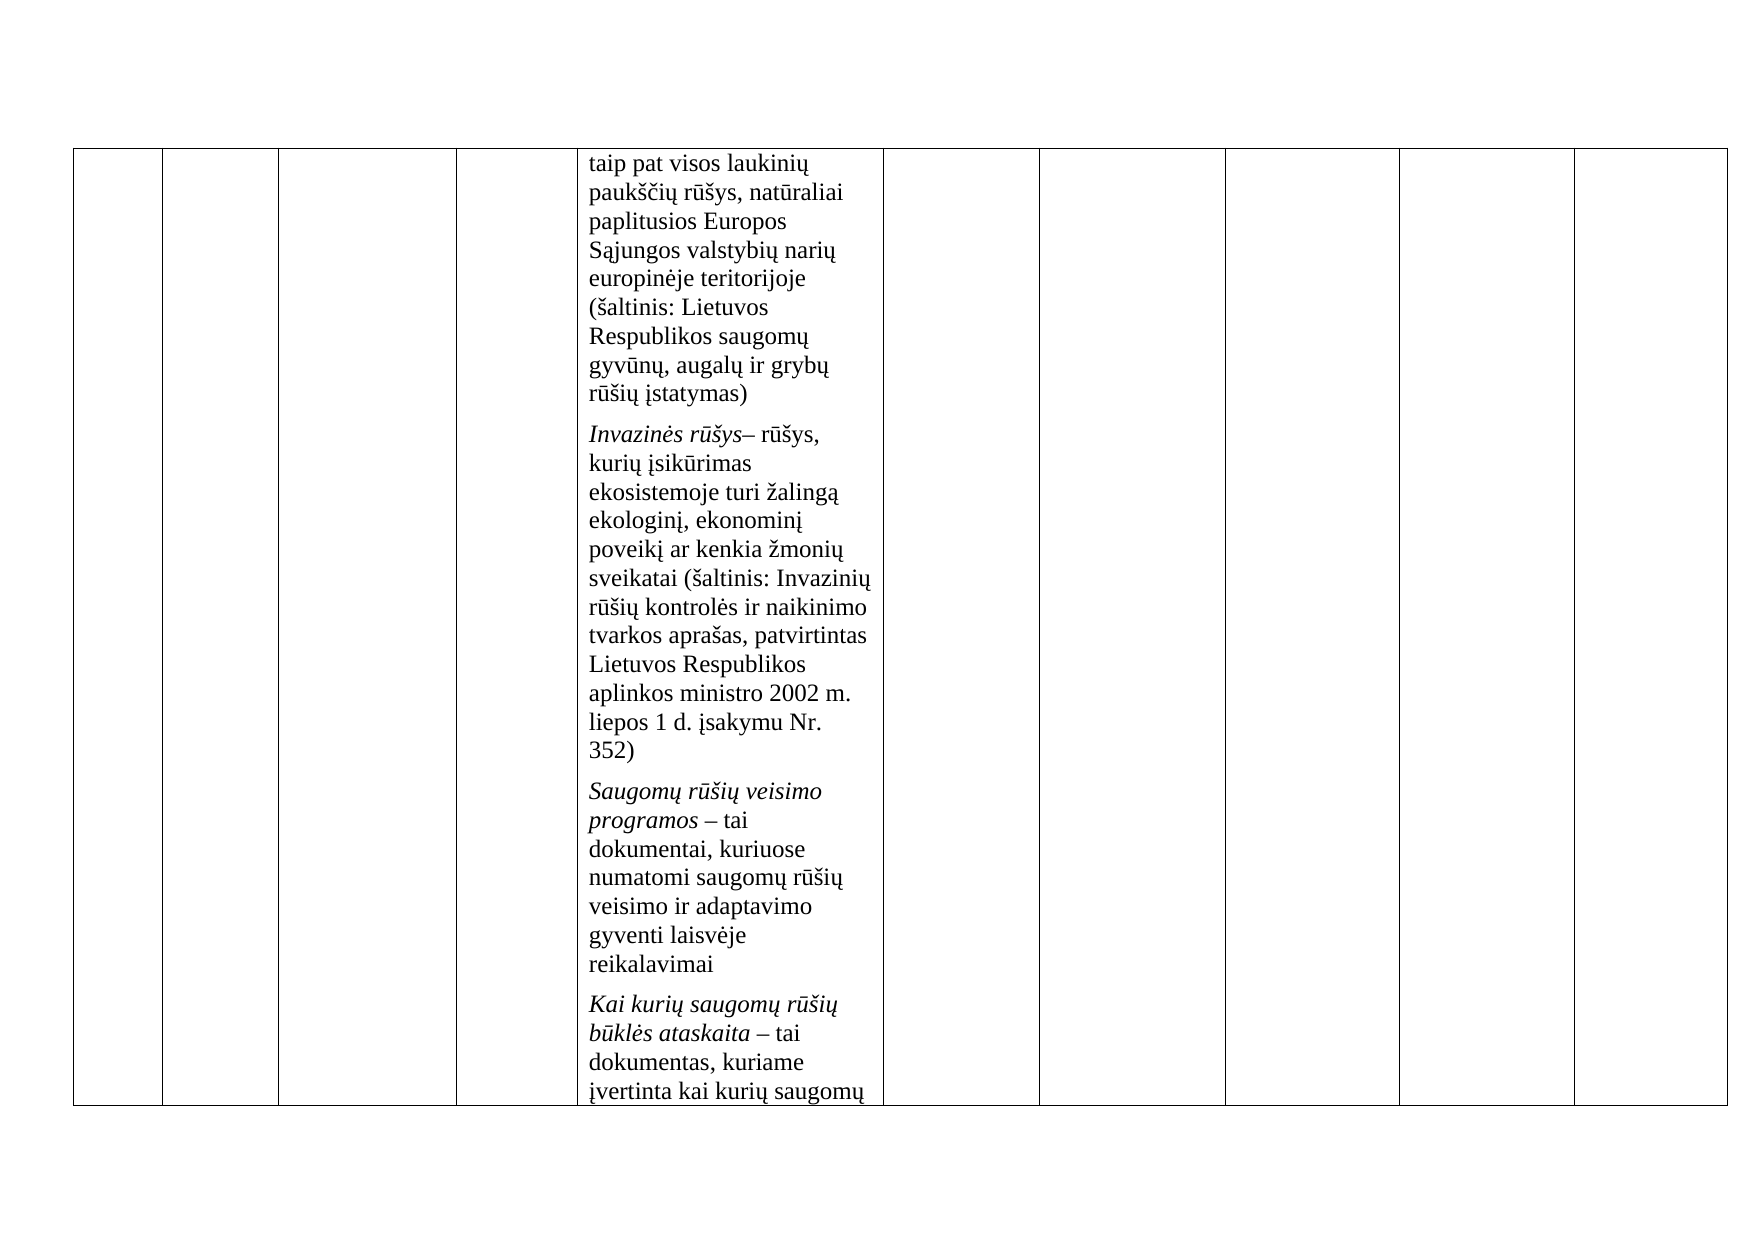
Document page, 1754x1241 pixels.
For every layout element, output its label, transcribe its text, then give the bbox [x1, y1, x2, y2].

table_cell [1040, 149, 1225, 1104]
table_cell [163, 149, 278, 1104]
table_cell [1575, 149, 1727, 1104]
table_cell [1400, 149, 1574, 1104]
table_cell [457, 149, 577, 1104]
table_cell [279, 149, 456, 1104]
table_cell [884, 149, 1039, 1104]
table_cell [74, 149, 162, 1104]
table_cell taip pat visos laukinių paukščių rūšys, natūraliai paplitusios Europos Sąjungos valstybių narių europinėje teritorijoje (šaltinis: Lietuvos Respublikos saugomų gyvūnų, augalų ir grybų rūšių įstatymas) Invazinės rūšys– rūšys, kurių įsikūrimas ekosistemoje turi žalingą ekologinį, ekonominį poveikį ar kenkia žmonių sveikatai (šaltinis: Invazinių rūšių kontrolės ir naikinimo tvarkos aprašas, patvirtintas Lietuvos Respublikos aplinkos ministro 2002 m. liepos 1 d. įsakymu Nr. 352) Saugomų rūšių veisimo programos – tai dokumentai, kuriuose numatomi saugomų rūšių veisimo ir adaptavimo gyventi laisvėje reikalavimai Kai kurių saugomų rūšių būklės ataskaita – tai dokumentas, kuriame įvertinta kai kurių saugomų [578, 149, 883, 1104]
table_cell [1226, 149, 1399, 1104]
